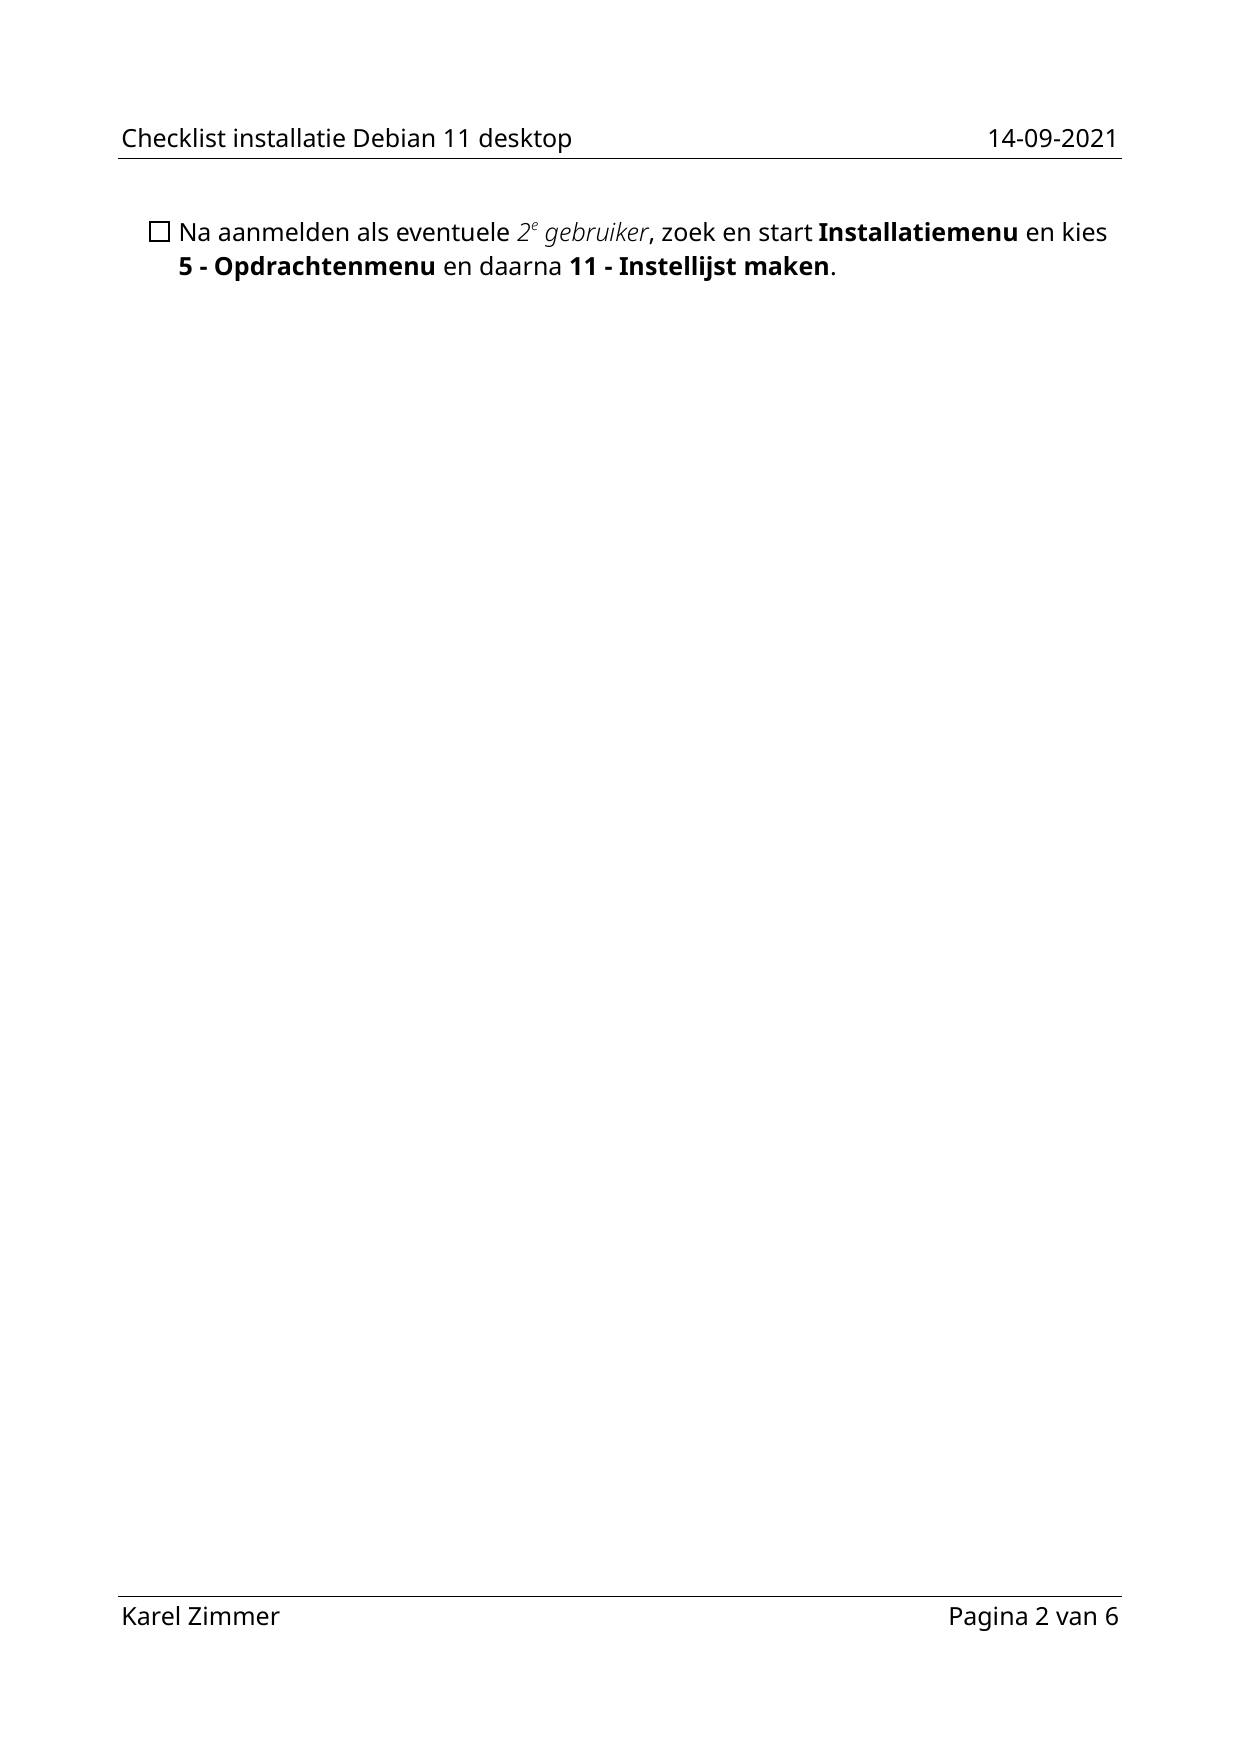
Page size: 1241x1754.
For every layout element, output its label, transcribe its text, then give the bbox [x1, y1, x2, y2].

table_cell [177, 177, 1120, 213]
table_cell [141, 213, 177, 283]
table_cell [141, 177, 177, 213]
table_cell Na aanmelden als eventuele 2e gebruiker, zoek en start Installatiemenu en kies 5 - Opdrachtenmenu en daarna 11 - Instellijst maken. [177, 213, 1120, 283]
